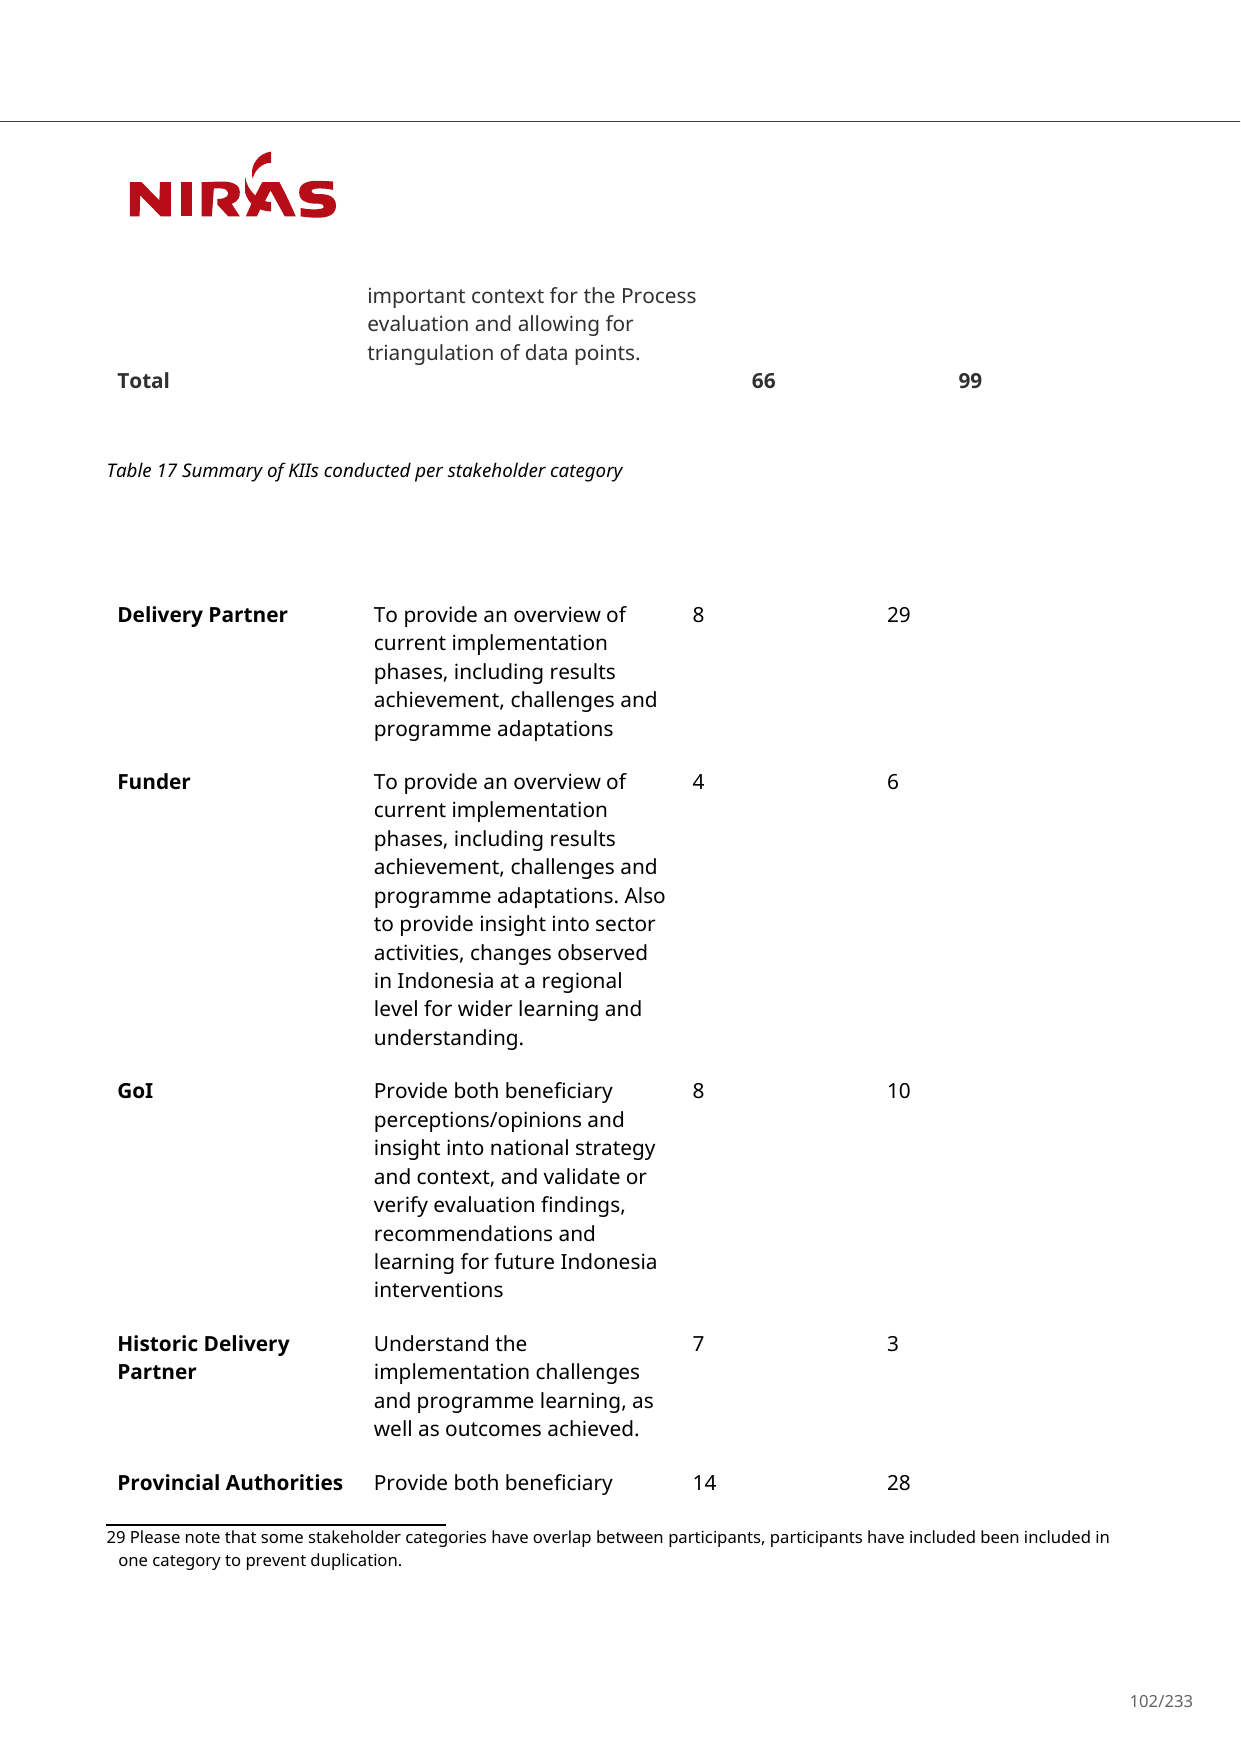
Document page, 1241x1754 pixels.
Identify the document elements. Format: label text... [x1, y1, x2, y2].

table_cell GoI [106, 1076, 362, 1329]
table_cell 10 [876, 1076, 1132, 1329]
table_cell Funder [106, 767, 362, 1076]
table_cell 66 [740, 366, 947, 396]
table_cell 99 [947, 366, 1132, 396]
table_cell Provide both beneficiary [363, 1468, 681, 1521]
table_cell [356, 366, 740, 396]
table_header Stakeholder category [106, 490, 362, 600]
table_cell Understand the implementation challenges and programme learning, as well as outcomes achieved. [363, 1329, 681, 1468]
table_header Actual number of KIIs completed [876, 490, 1132, 600]
table_header Target number from Approach Paper [681, 490, 876, 600]
table_cell [740, 281, 947, 366]
table_cell To provide an overview of current implementation phases, including results achievement, challenges and programme adaptations. Also to provide insight into sector activities, changes observed in Indonesia at a regional level for wider learning and understanding. [363, 767, 681, 1076]
table_cell Delivery Partner [106, 600, 362, 767]
table_cell 29 [876, 600, 1132, 767]
text Table 17 Summary of KIIs conducted per stakeholder category [106, 456, 1134, 483]
table_cell [106, 281, 356, 366]
table_cell Historic Delivery Partner [106, 1329, 362, 1468]
table_cell 8 [681, 600, 876, 767]
table_cell [947, 281, 1132, 366]
table_cell To provide an overview of current implementation phases, including results achievement, challenges and programme adaptations [363, 600, 681, 767]
table_cell 4 [681, 767, 876, 1076]
table_header KII purpose [363, 490, 681, 600]
table_cell Provide both beneficiary perceptions/opinions and insight into national strategy and context, and validate or verify evaluation findings, recommendations and learning for future Indonesia interventions [363, 1076, 681, 1329]
table_cell 8 [681, 1076, 876, 1329]
table_cell 6 [876, 767, 1132, 1076]
table_cell Total [106, 366, 356, 396]
table_cell 3 [876, 1329, 1132, 1468]
table_cell 28 [876, 1468, 1132, 1521]
table_cell important context for the Process evaluation and allowing for triangulation of data points. [356, 281, 740, 366]
table_cell 14 [681, 1468, 876, 1521]
table_cell Provincial Authorities [106, 1468, 362, 1521]
table_cell 7 [681, 1329, 876, 1468]
